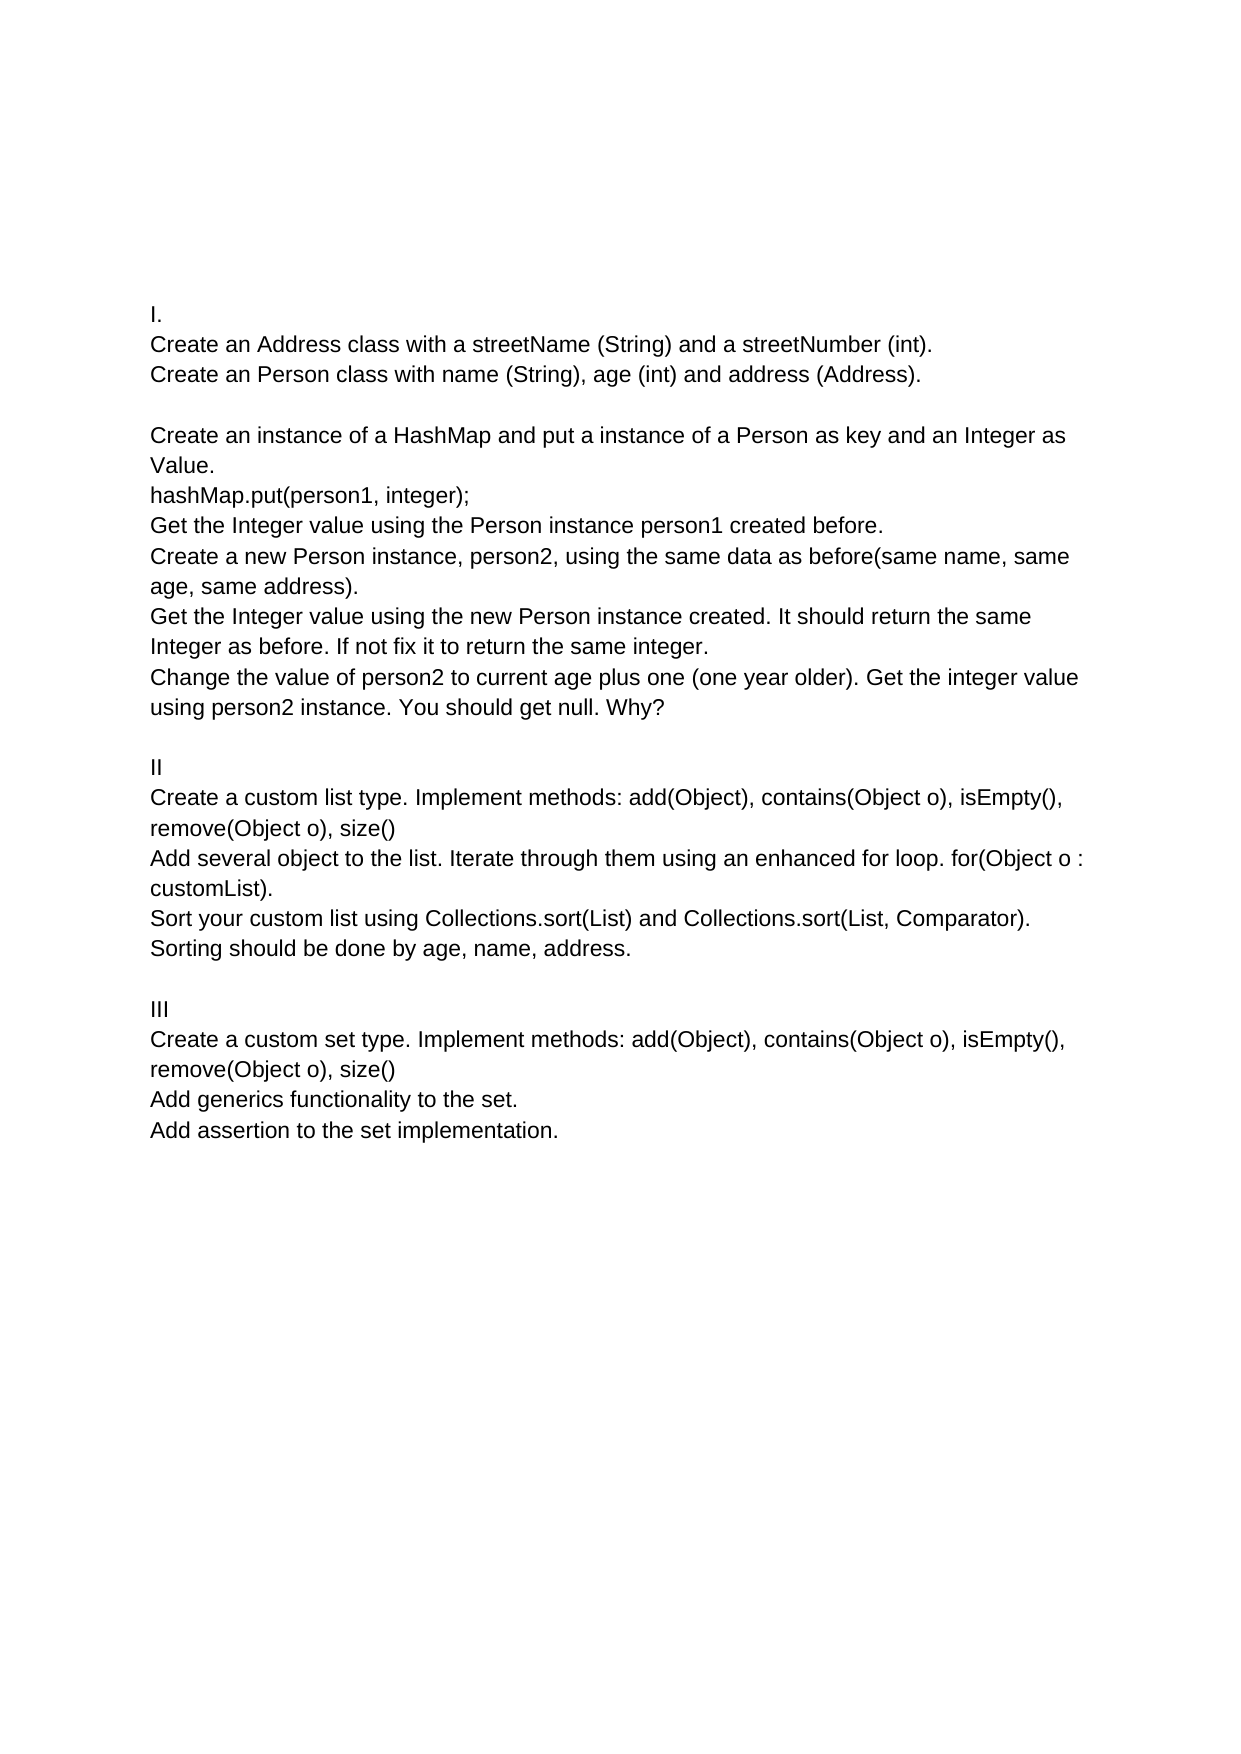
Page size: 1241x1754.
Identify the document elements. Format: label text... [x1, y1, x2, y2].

text Get the Integer value using the new Person instance created. It should return the same Integer as before. If not fix it to return the same integer. [150, 603, 1090, 660]
text Sort your custom list using Collections.sort(List) and Collections.sort(List, Comparator). Sorting should be done by age, name, address. [150, 905, 1090, 962]
text Add several object to the list. Iterate through them using an enhanced for loop. for(Object o : customList). [150, 845, 1090, 901]
text Create a custom list type. Implement methods: add(Object), contains(Object o), isEmpty(), remove(Object o), size() [150, 784, 1090, 841]
text Create a new Person instance, person2, using the same data as before(same name, same age, same address). [150, 543, 1090, 599]
text hashMap.put(person1, integer); [150, 482, 1090, 509]
text Create an Address class with a streetName (String) and a streetNumber (int). [150, 331, 1090, 358]
text Create an Person class with name (String), age (int) and address (Address). [150, 361, 1090, 388]
text Add assertion to the set implementation. [150, 1117, 1090, 1143]
text III [150, 996, 1090, 1022]
text II [150, 754, 1090, 781]
text I. [150, 301, 1090, 327]
text Add generics functionality to the set. [150, 1086, 1090, 1113]
text Change the value of person2 to current age plus one (one year older). Get the integer value using person2 instance. You should get null. Why? [150, 663, 1090, 720]
text Create a custom set type. Implement methods: add(Object), contains(Object o), isEmpty(), remove(Object o), size() [150, 1026, 1090, 1083]
text Get the Integer value using the Person instance person1 created before. [150, 512, 1090, 539]
text Create an instance of a HashMap and put a instance of a Person as key and an Integer as Value. [150, 422, 1090, 478]
